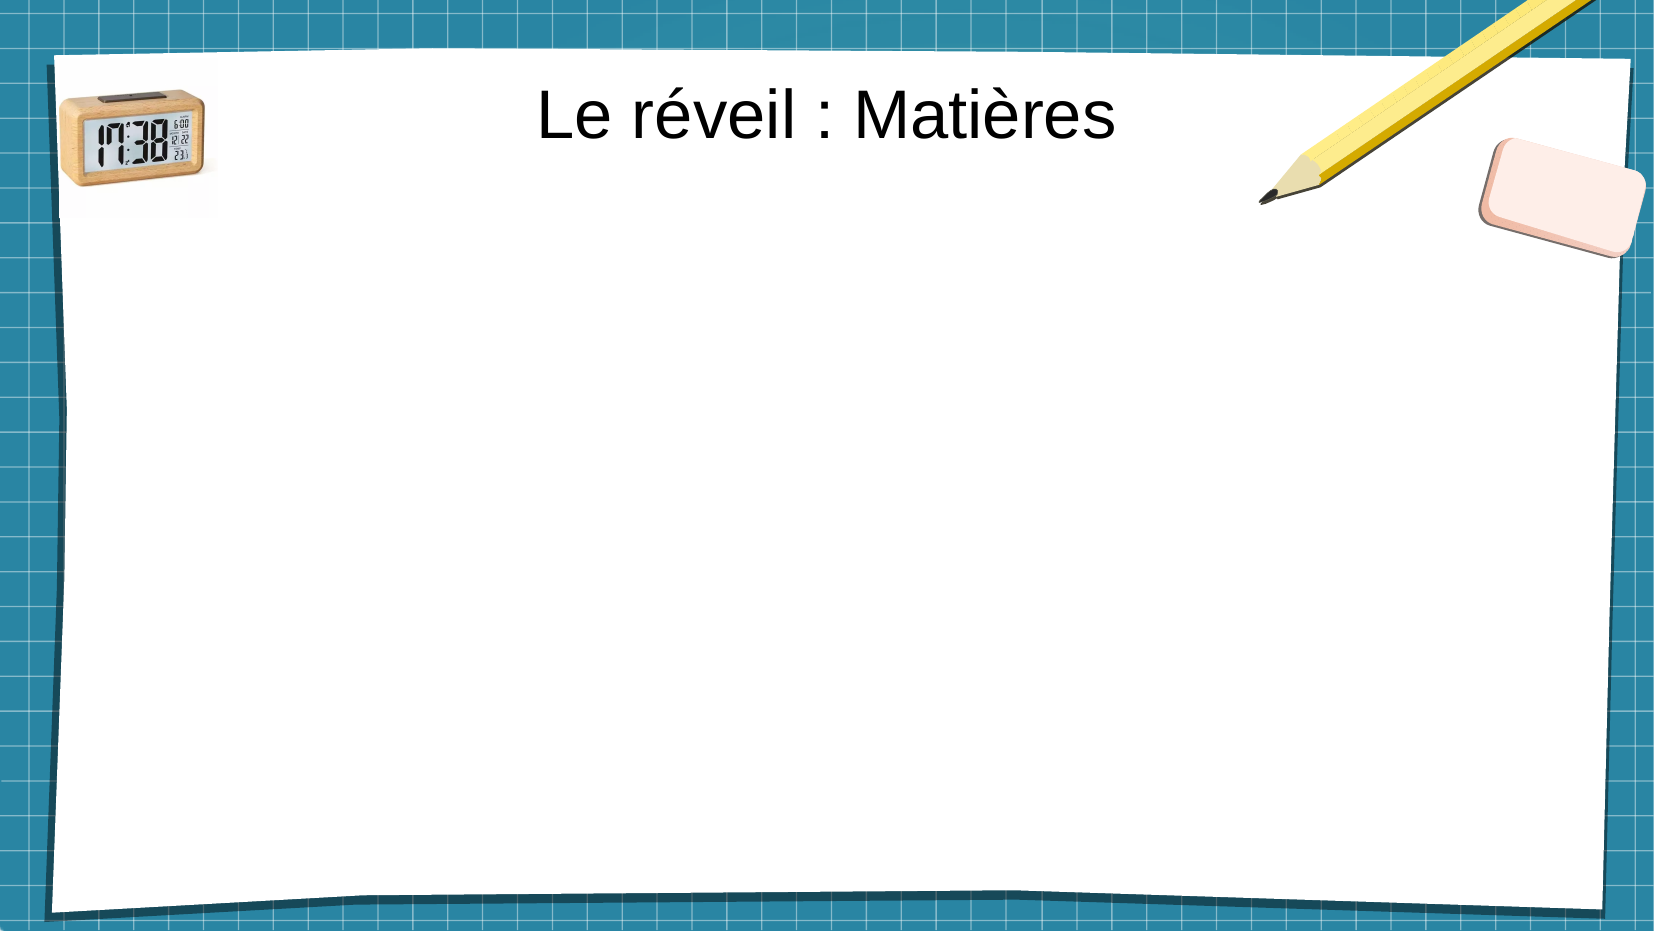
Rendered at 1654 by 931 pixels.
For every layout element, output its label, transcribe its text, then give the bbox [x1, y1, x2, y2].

picture [59, 58, 218, 218]
title Le réveil : Matières [82, 37, 1571, 193]
